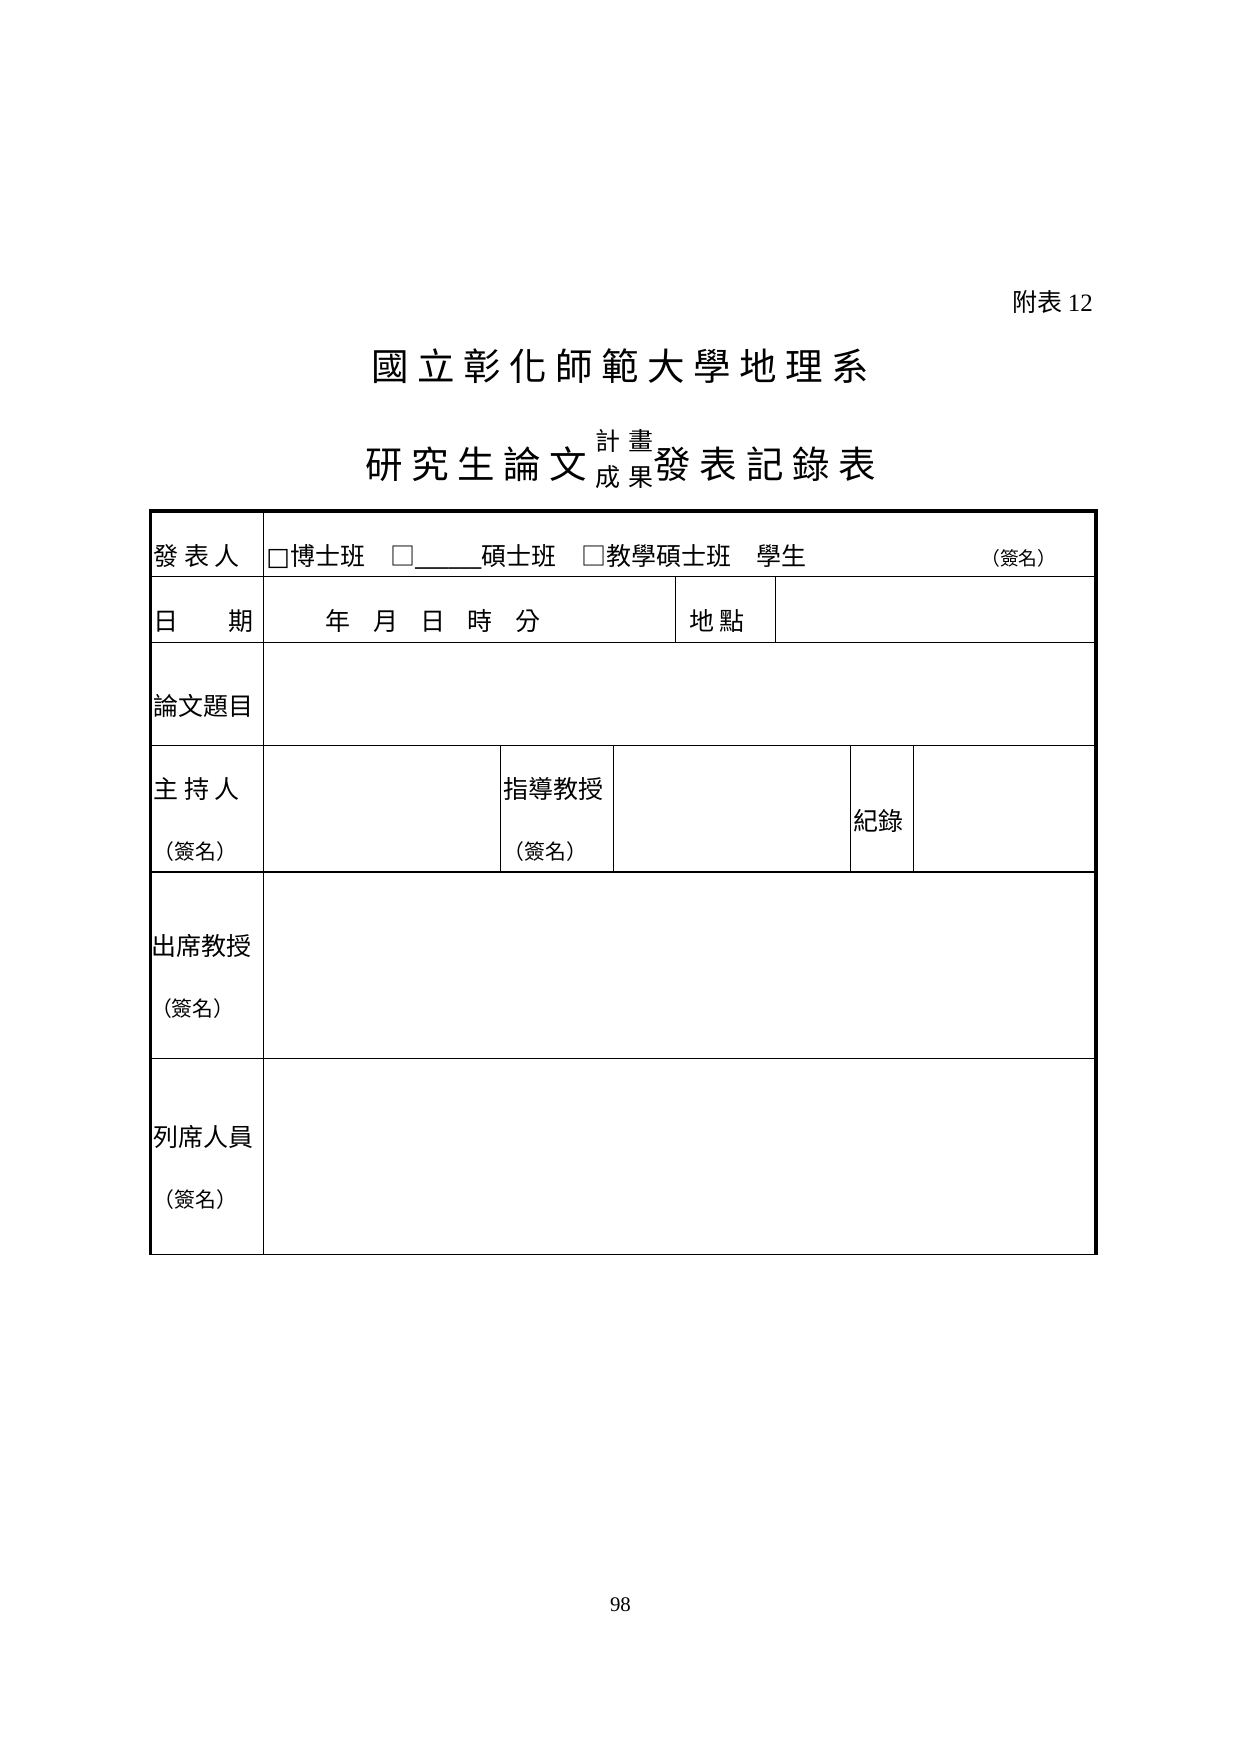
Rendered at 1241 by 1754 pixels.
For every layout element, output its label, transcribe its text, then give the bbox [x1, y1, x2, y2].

text 附表 12 [148, 259, 1092, 322]
table_cell 列席人員 （簽名） [152, 1059, 263, 1254]
table_header 發 表 人 [152, 513, 263, 576]
table_cell [614, 746, 850, 871]
table_cell 日 期 [152, 577, 263, 642]
table_cell 指導教授 （簽名） [501, 746, 613, 871]
table_cell 論文題目 [152, 643, 263, 745]
table_cell [776, 577, 1094, 642]
table_header □博士班 □______碩士班 □教學碩士班 學生 （簽名） [264, 513, 1094, 576]
table_cell [264, 1059, 1094, 1254]
table_cell 紀錄 [851, 746, 913, 871]
table_cell 地 點 [676, 577, 775, 642]
table_cell [264, 643, 1094, 745]
text 研究生論文計畫成果發表記錄表 [148, 384, 1092, 509]
table_cell [914, 746, 1094, 871]
table_cell [264, 746, 500, 871]
table_cell [264, 873, 1094, 1058]
text 國立彰化師範大學地理系 [148, 322, 1092, 384]
table_cell 年 月 日 時 分 [264, 577, 675, 642]
table_cell 主 持 人 （簽名） [152, 746, 263, 871]
table_cell 出席教授 （簽名） [152, 873, 263, 1058]
